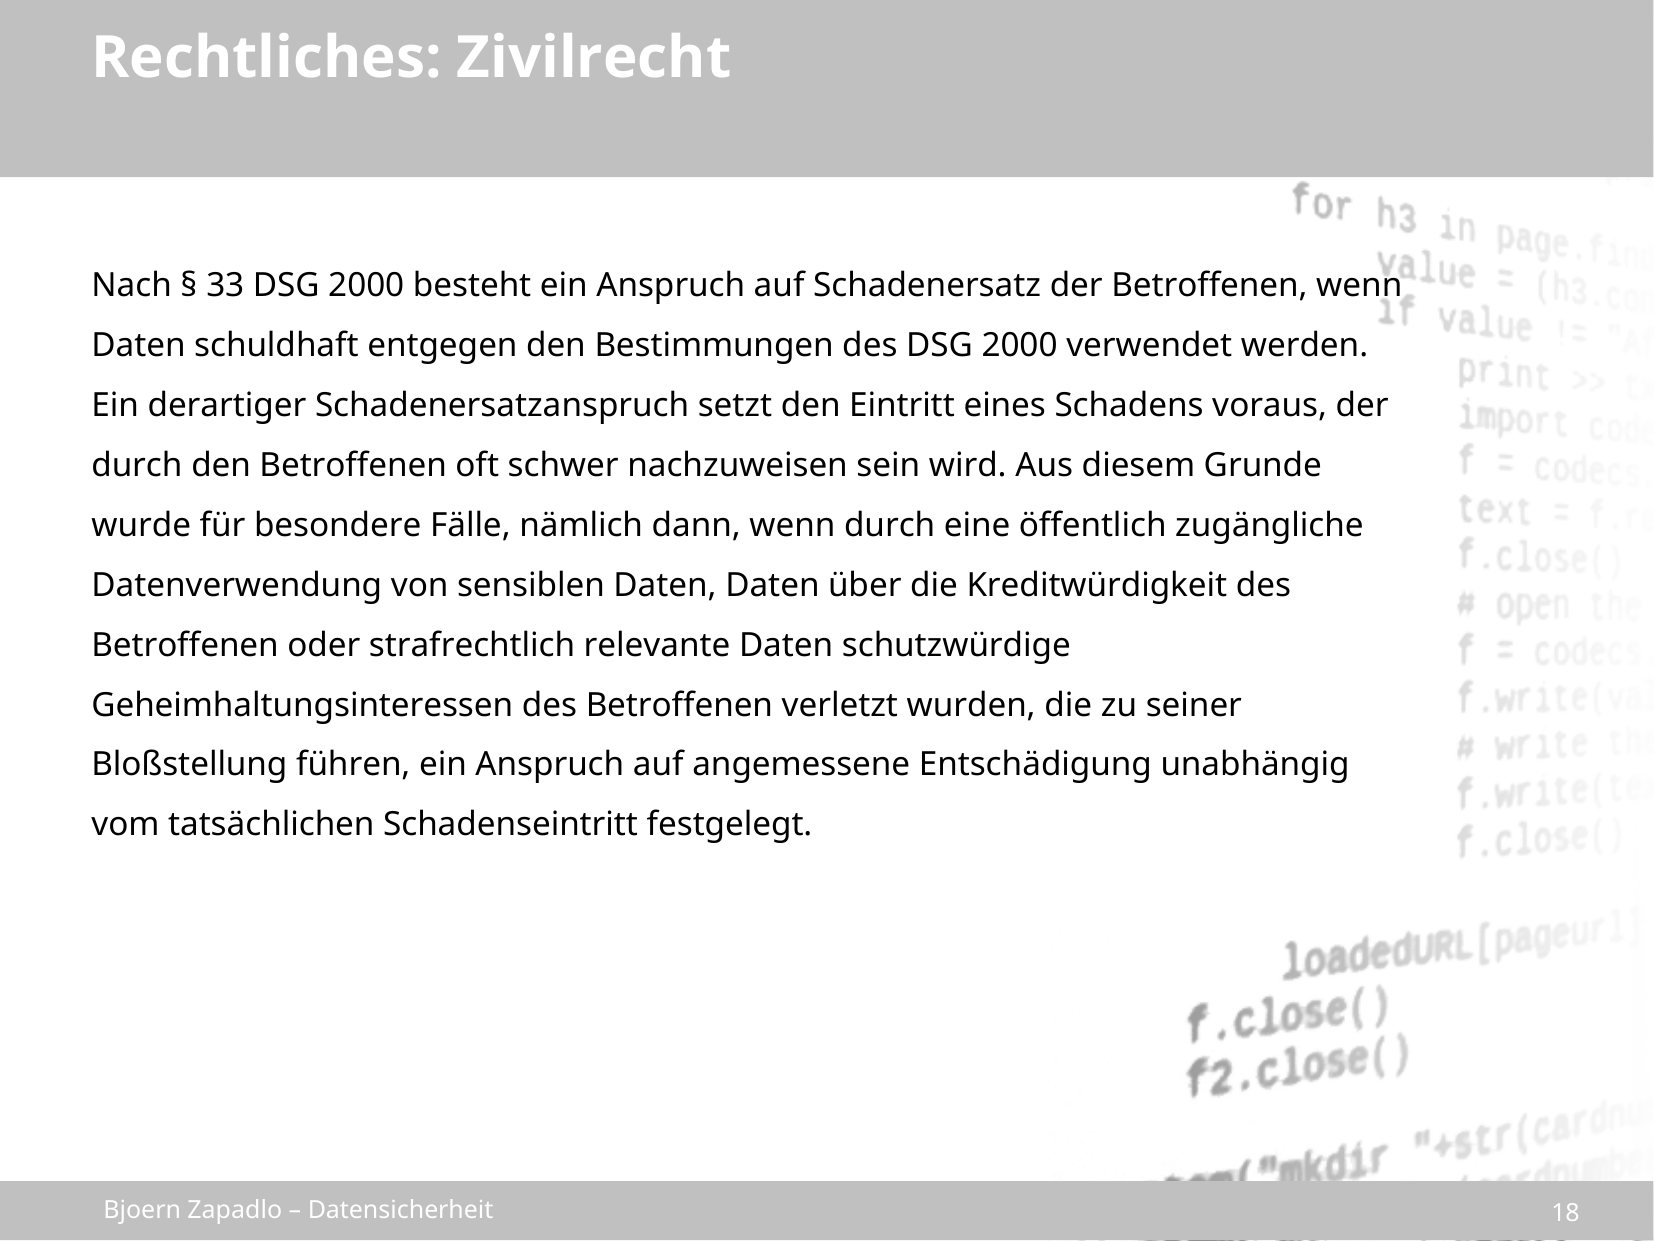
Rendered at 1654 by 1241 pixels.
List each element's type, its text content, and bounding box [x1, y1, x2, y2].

text_box Rechtliches: Zivilrecht [76, 17, 1444, 98]
text_box Nach § 33 DSG 2000 besteht ein Anspruch auf Schadenersatz der Betroffenen, wenn Daten schuldhaft entgegen den Bestimmungen des DSG 2000 verwendet werden. Ein derartiger Schadenersatzanspruch setzt den Eintritt eines Schadens voraus, der durch den Betroffenen oft schwer nachzuweisen sein wird. Aus diesem Grunde wurde für besondere Fälle, nämlich dann, wenn durch eine öffentlich zugängliche Datenverwendung von sensiblen Daten, Daten über die Kreditwürdigkeit des Betroffenen oder strafrechtlich relevante Daten schutzwürdige Geheimhaltungsinteressen des Betroffenen verletzt wurden, die zu seiner Bloßstellung führen, ein Anspruch auf angemessene Entschädigung unabhängig vom tatsächlichen Schadenseintritt festgelegt. [76, 236, 1432, 940]
picture [0, 178, 1654, 1181]
